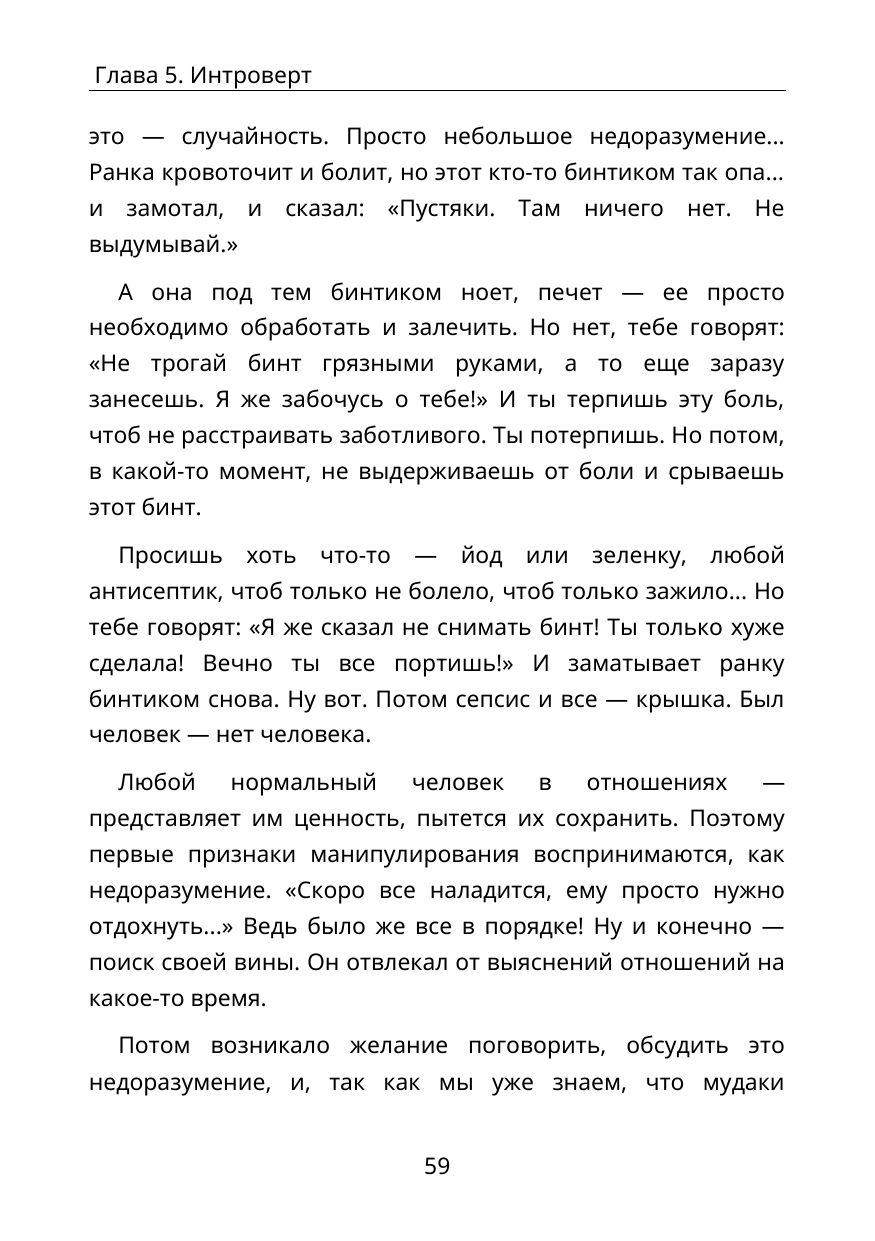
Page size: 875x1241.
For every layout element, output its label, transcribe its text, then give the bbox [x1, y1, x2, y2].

text А она под тем бинтиком ноет, печет — ее просто необходимо обработать и залечить. Но нет, тебе говорят: «Не трогай бинт грязными руками, а то еще заразу занесешь. Я же забочусь о тебе!» И ты терпишь эту боль, чтоб не расстраивать заботливого. Ты потерпишь. Но потом, в какой-то момент, не выдерживаешь от боли и срываешь этот бинт. [88, 275, 786, 522]
text это — случайность. Просто небольшое недоразумение... Ранка кровоточит и болит, но этот кто-то бинтиком так опа... и замотал, и сказал: «Пустяки. Там ничего нет. Не выдумывай.» [88, 120, 786, 259]
text Просишь хоть что-то — йод или зеленку, любой антисептик, чтоб только не болело, чтоб только зажило... Но тебе говорят: «Я же сказал не снимать бинт! Ты только хуже сделала! Вечно ты все портишь!» И заматывает ранку бинтиком снова. Ну вот. Потом сепсис и все — крышка. Был человек — нет человека. [88, 539, 786, 750]
text Потом возникало желание поговорить, обсудить это недоразумение, и, так как мы уже знаем, что мудаки [88, 1029, 786, 1097]
text Любой нормальный человек в отношениях — представляет им ценность, пытется их сохранить. Поэтому первые признаки манипулирования воспринимаются, как недоразумение. «Скоро все наладится, ему просто нужно отдохнуть...» Ведь было же все в порядке! Ну и конечно — поиск своей вины. Он отвлекал от выяснений отношений на какое-то время. [88, 766, 786, 1013]
